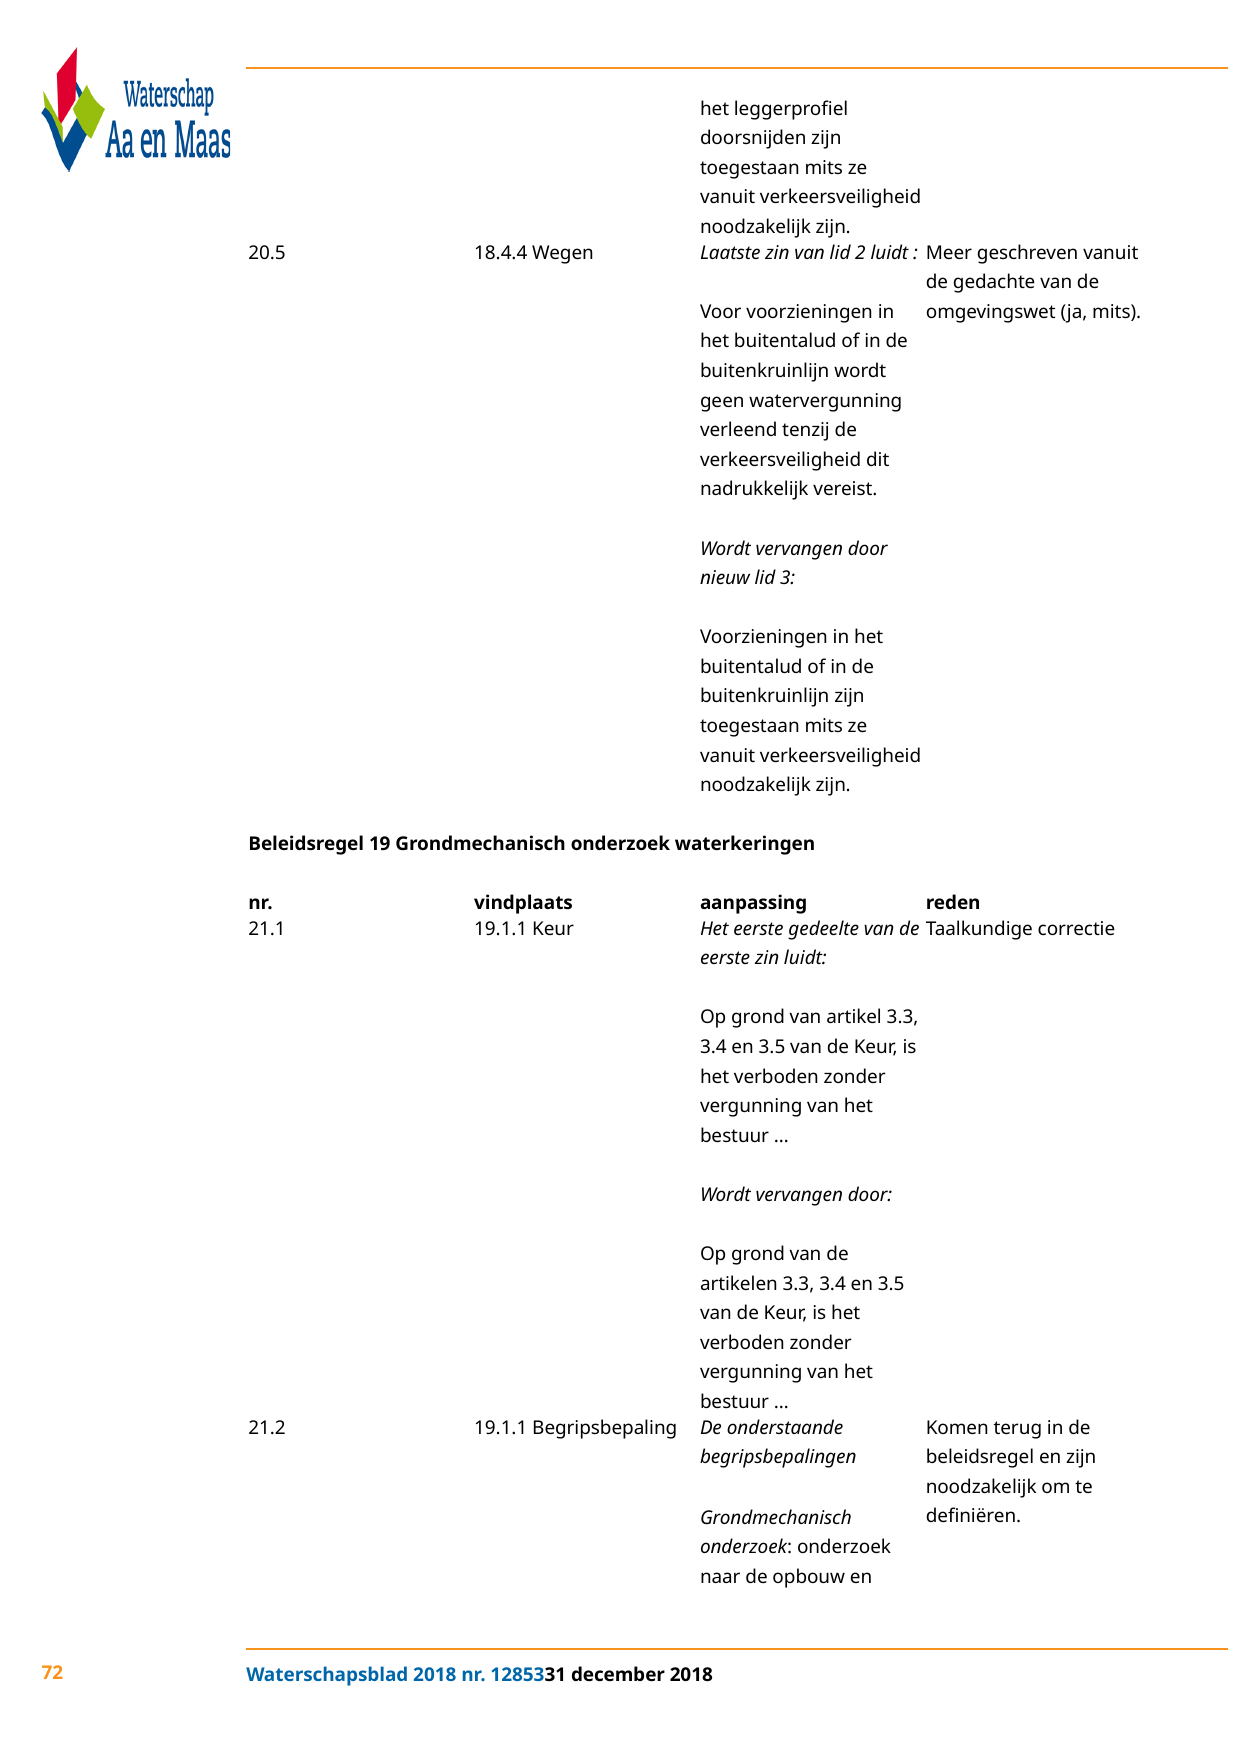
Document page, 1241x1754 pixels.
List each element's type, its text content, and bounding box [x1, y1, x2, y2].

table_cell [474, 95, 700, 239]
table_cell [248, 95, 474, 239]
table_cell Laatste zin van lid 2 luidt : Voor voorzieningen in het buitentalud of in de buitenkruinlijn wordt geen watervergunning verleend tenzij de verkeersveiligheid dit nadrukkelijk vereist. Wordt vervangen door nieuw lid 3: Voorzieningen in het buitentalud of in de buitenkruinlijn zijn toegestaan mits ze vanuit verkeersveiligheid noodzakelijk zijn. [700, 239, 926, 797]
text Beleidsregel 19 Grondmechanisch onderzoek waterkeringen [248, 830, 1152, 856]
table_cell De onderstaande begripsbepalingen worden toegevoegd: Grondmechanisch onderzoek: onderzoek naar de opbouw en [700, 1414, 926, 1589]
table_cell Meer geschreven vanuit de gedachte van de omgevingswet (ja, mits). [926, 239, 1152, 797]
table_cell het leggerprofiel doorsnijden zijn toegestaan mits ze vanuit verkeersveiligheid noodzakelijk zijn. [700, 95, 926, 239]
table_cell 21.2 [248, 1414, 474, 1589]
table_cell Komen terug in de beleidsregel en zijn noodzakelijk om te definiëren. [926, 1414, 1152, 1589]
table_cell 18.4.4 Wegen [474, 239, 700, 797]
table_cell 19.1.1 Keur [474, 915, 700, 1414]
table_cell 20.5 [248, 239, 474, 797]
table_cell Taalkundige correctie [926, 915, 1152, 1414]
table_cell 21.1 [248, 915, 474, 1414]
table_cell [926, 95, 1152, 239]
table_header reden [926, 889, 1152, 915]
table_header nr. [248, 889, 474, 915]
picture [41, 47, 231, 172]
table_cell Het eerste gedeelte van de eerste zin luidt: Op grond van artikel 3.3, 3.4 en 3.5 van de Keur, is het verboden zonder vergunning van het bestuur … Wordt vervangen door: Op grond van de artikelen 3.3, 3.4 en 3.5 van de Keur, is het verboden zonder vergunning van het bestuur … [700, 915, 926, 1414]
table_cell 19.1.1 Begripsbepaling [474, 1414, 700, 1589]
table_header aanpassing [700, 889, 926, 915]
table_header vindplaats [474, 889, 700, 915]
